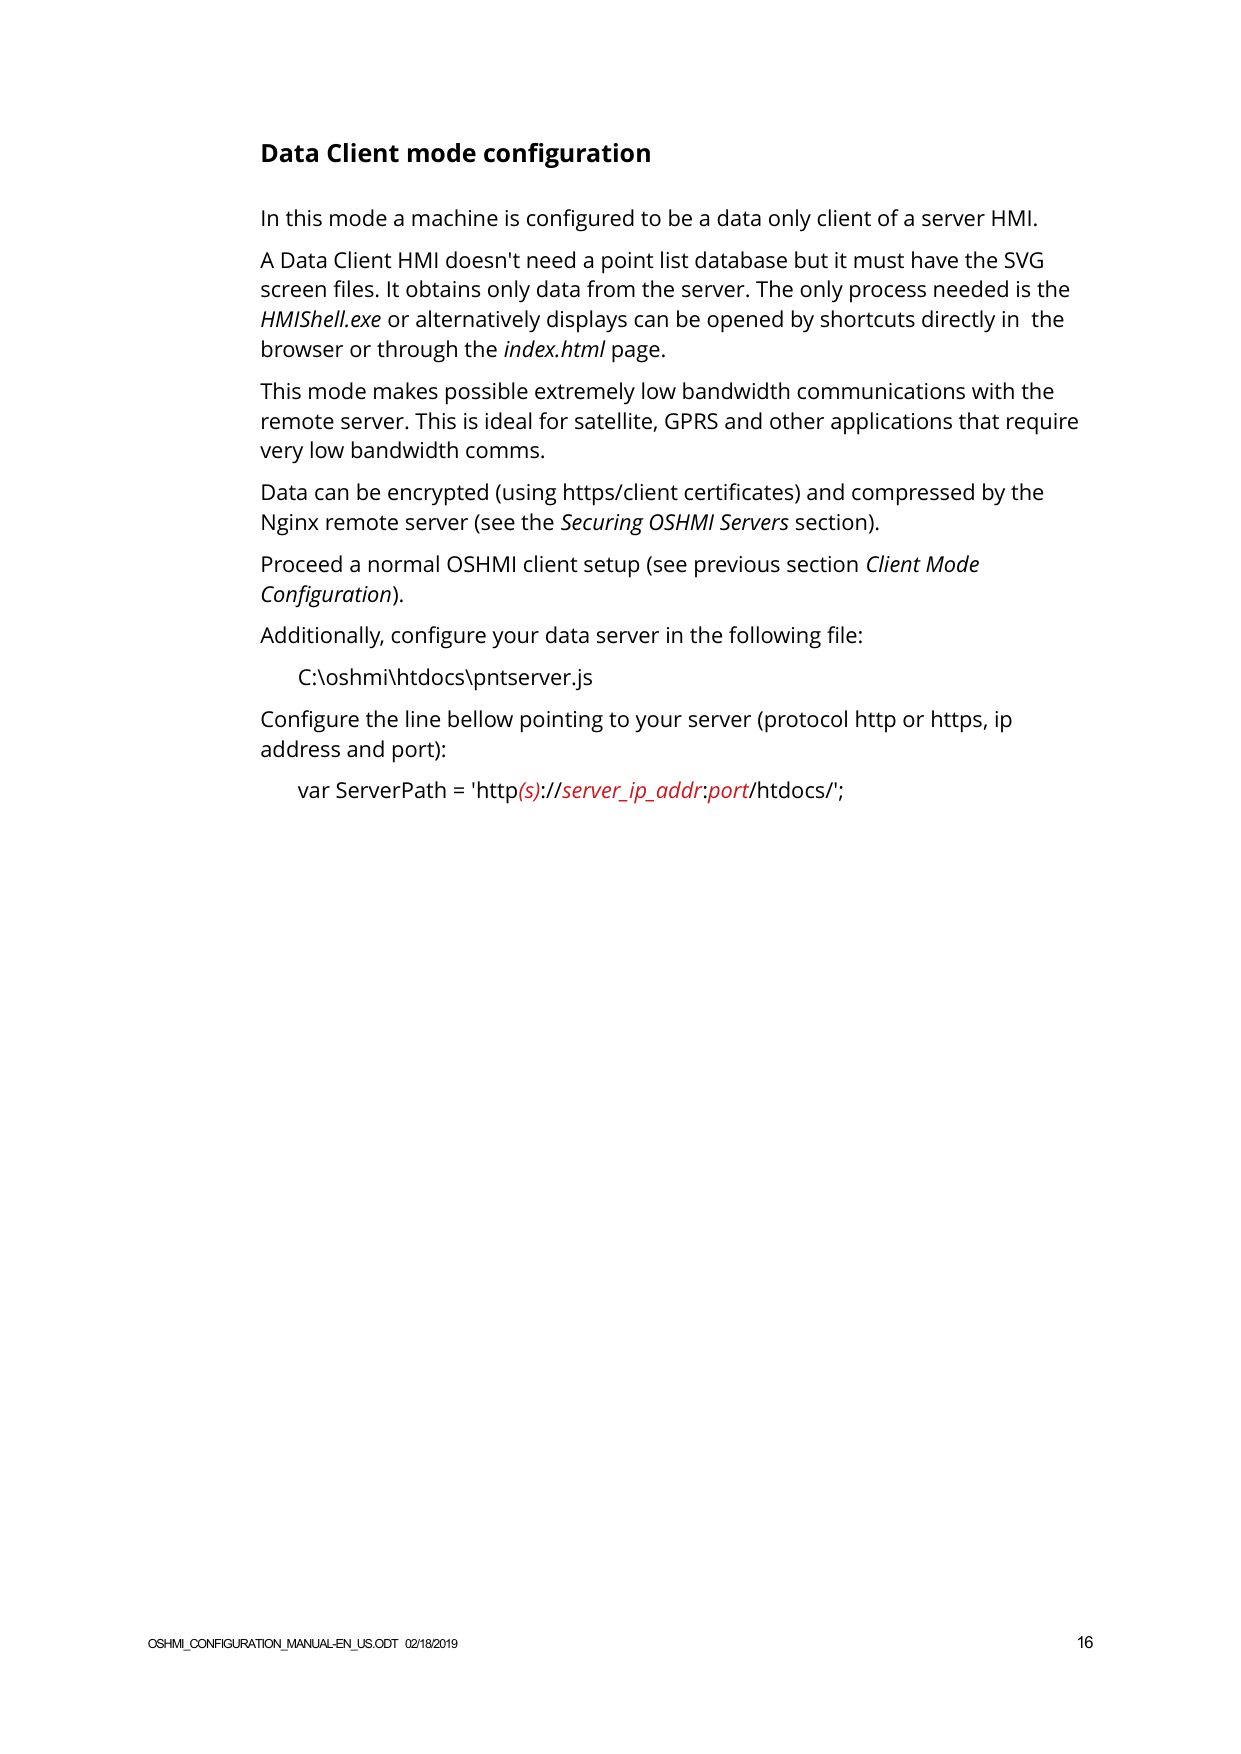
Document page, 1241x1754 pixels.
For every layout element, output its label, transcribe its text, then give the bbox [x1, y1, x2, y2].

subtitle Data Client mode configuration [260, 136, 1093, 170]
text A Data Client HMI doesn't need a point list database but it must have the SVG screen files. It obtains only data from the server. The only process needed is the HMIShell.exe or alternatively displays can be opened by shortcuts directly in the browser or through the index.html page. [260, 245, 1093, 364]
text Additionally, configure your data server in the following file: [260, 620, 1093, 650]
text In this mode a machine is configured to be a data only client of a server HMI. [260, 203, 1093, 233]
text Data can be encrypted (using https/client certificates) and compressed by the Nginx remote server (see the Securing OSHMI Servers section). [260, 477, 1093, 537]
text This mode makes possible extremely low bandwidth communications with the remote server. This is ideal for satellite, GPRS and other applications that require very low bandwidth comms. [260, 376, 1093, 465]
text var ServerPath = 'http(s)://server_ip_addr:port/htdocs/'; [260, 775, 1093, 805]
text C:\oshmi\htdocs\pntserver.js [260, 662, 1093, 692]
text Proceed a normal OSHMI client setup (see previous section Client Mode Configuration). [260, 549, 1093, 608]
text Configure the line bellow pointing to your server (protocol http or https, ip address and port): [260, 704, 1093, 763]
